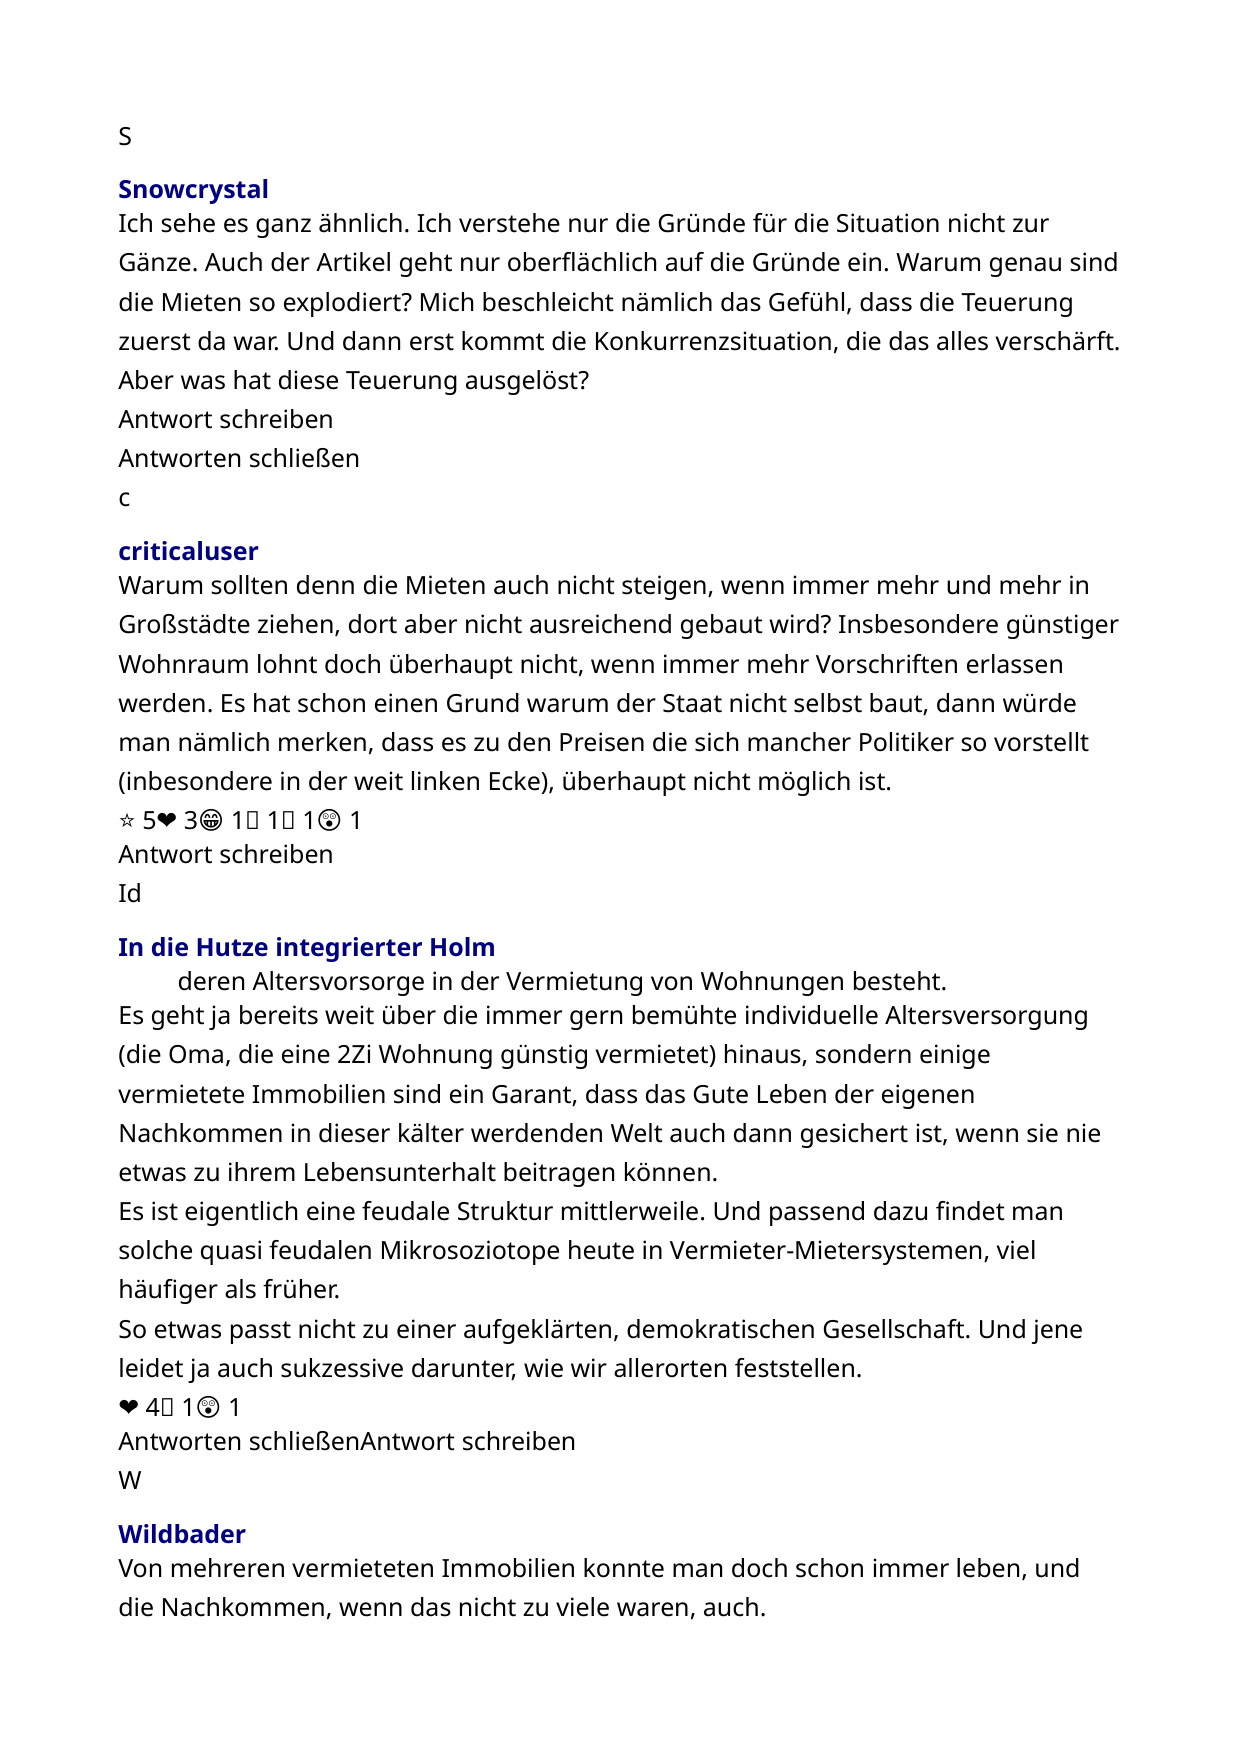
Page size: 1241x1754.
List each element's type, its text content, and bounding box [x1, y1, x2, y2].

text ❤️ 4🤨 1😲 1 [118, 1390, 1122, 1424]
text Ich sehe es ganz ähnlich. Ich verstehe nur die Gründe für die Situation nicht zur Gänze. Auch der Artikel geht nur oberflächlich auf die Gründe ein. Warum genau sind die Mieten so explodiert? Mich beschleicht nämlich das Gefühl, dass die Teuerung zuerst da war. Und dann erst kommt die Konkurrenzsituation, die das alles verschärft. Aber was hat diese Teuerung ausgelöst? [118, 206, 1122, 397]
text Antwort schreiben [118, 402, 1122, 436]
text Antworten schließen [118, 441, 1122, 475]
text Warum sollten denn die Mieten auch nicht steigen, wenn immer mehr und mehr in Großstädte ziehen, dort aber nicht ausreichend gebaut wird? Insbesondere günstiger Wohnraum lohnt doch überhaupt nicht, wenn immer mehr Vorschriften erlassen werden. Es hat schon einen Grund warum der Staat nicht selbst baut, dann würde man nämlich merken, dass es zu den Preisen die sich mancher Politiker so vorstellt (inbesondere in der weit linken Ecke), überhaupt nicht möglich ist. [118, 568, 1122, 798]
text deren Altersvorsorge in der Vermietung von Wohnungen besteht. [177, 964, 1063, 998]
text Antworten schließenAntwort schreiben [118, 1424, 1122, 1458]
text So etwas passt nicht zu einer aufgeklärten, demokratischen Gesellschaft. Und jene leidet ja auch sukzessive darunter, wie wir allerorten feststellen. [118, 1311, 1122, 1384]
subtitle criticaluser [118, 534, 1122, 568]
text ⭐️ 5❤️ 3😁 1🙁 1🤨 1😲 1 [118, 803, 1122, 837]
text S [118, 118, 1122, 152]
text W [118, 1463, 1122, 1497]
subtitle In die Hutze integrierter Holm [118, 930, 1122, 964]
text Von mehreren vermieteten Immobilien konnte man doch schon immer leben, und die Nachkommen, wenn das nicht zu viele waren, auch. [118, 1551, 1122, 1624]
subtitle Wildbader [118, 1517, 1122, 1551]
text Id [118, 876, 1122, 910]
subtitle Snowcrystal [118, 172, 1122, 206]
text c [118, 480, 1122, 514]
text Es geht ja bereits weit über die immer gern bemühte individuelle Altersversorgung (die Oma, die eine 2Zi Wohnung günstig vermietet) hinaus, sondern einige vermietete Immobilien sind ein Garant, dass das Gute Leben der eigenen Nachkommen in dieser kälter werdenden Welt auch dann gesichert ist, wenn sie nie etwas zu ihrem Lebensunterhalt beitragen können. [118, 998, 1122, 1189]
text Es ist eigentlich eine feudale Struktur mittlerweile. Und passend dazu findet man solche quasi feudalen Mikrosoziotope heute in Vermieter-Mietersystemen, viel häufiger als früher. [118, 1194, 1122, 1306]
text Antwort schreiben [118, 837, 1122, 871]
